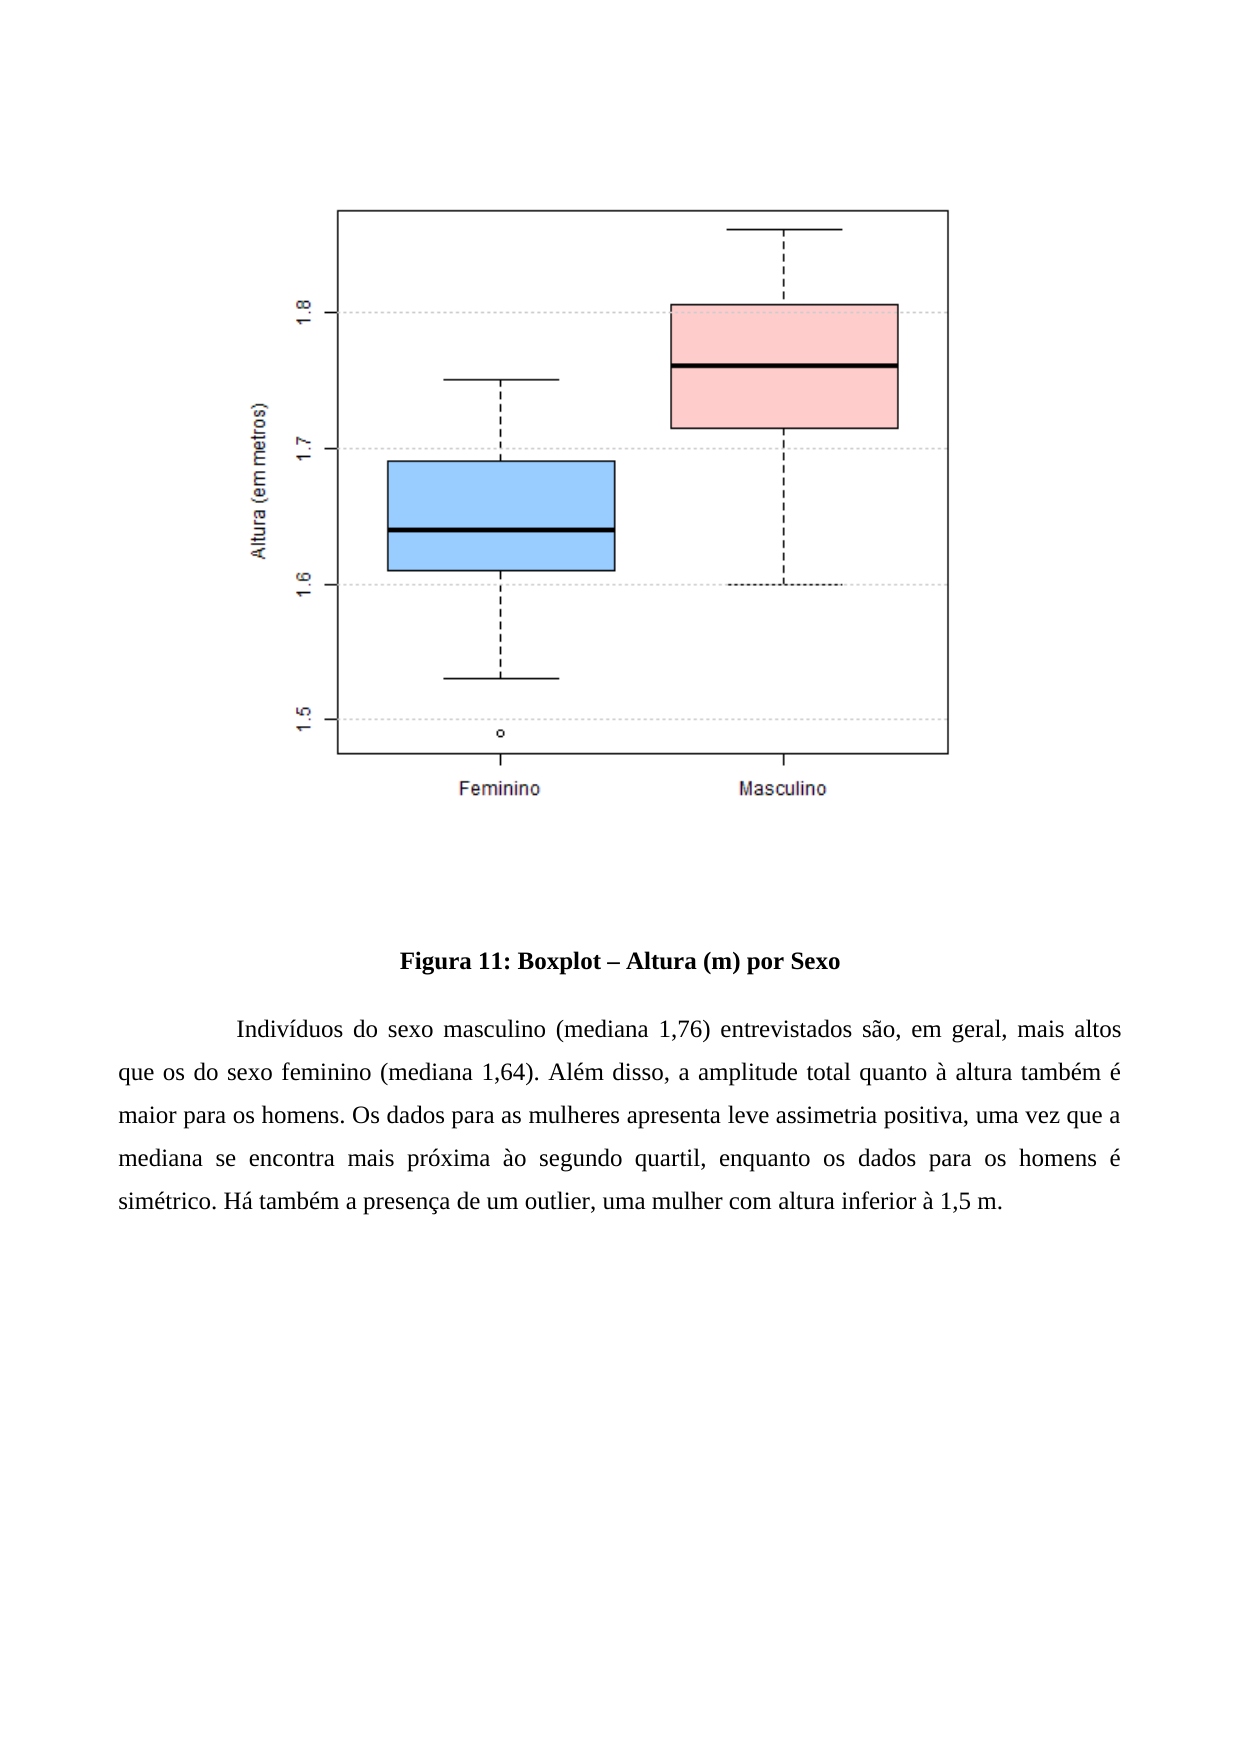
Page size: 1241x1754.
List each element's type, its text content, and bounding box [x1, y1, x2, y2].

text Figura 11: Boxplot – Altura (m) por Sexo [118, 946, 1122, 974]
text Indivíduos do sexo masculino (mediana 1,76) entrevistados são, em geral, mais altos que os do sexo feminino (mediana 1,64). Além disso, a amplitude total quanto à altura também é maior para os homens. Os dados para as mulheres apresenta leve assimetria positiva, uma vez que a mediana se encontra mais próxima ào segundo quartil, enquanto os dados para os homens é simétrico. Há também a presença de um outlier, uma mulher com altura inferior à 1,5 m. [118, 1014, 1122, 1215]
